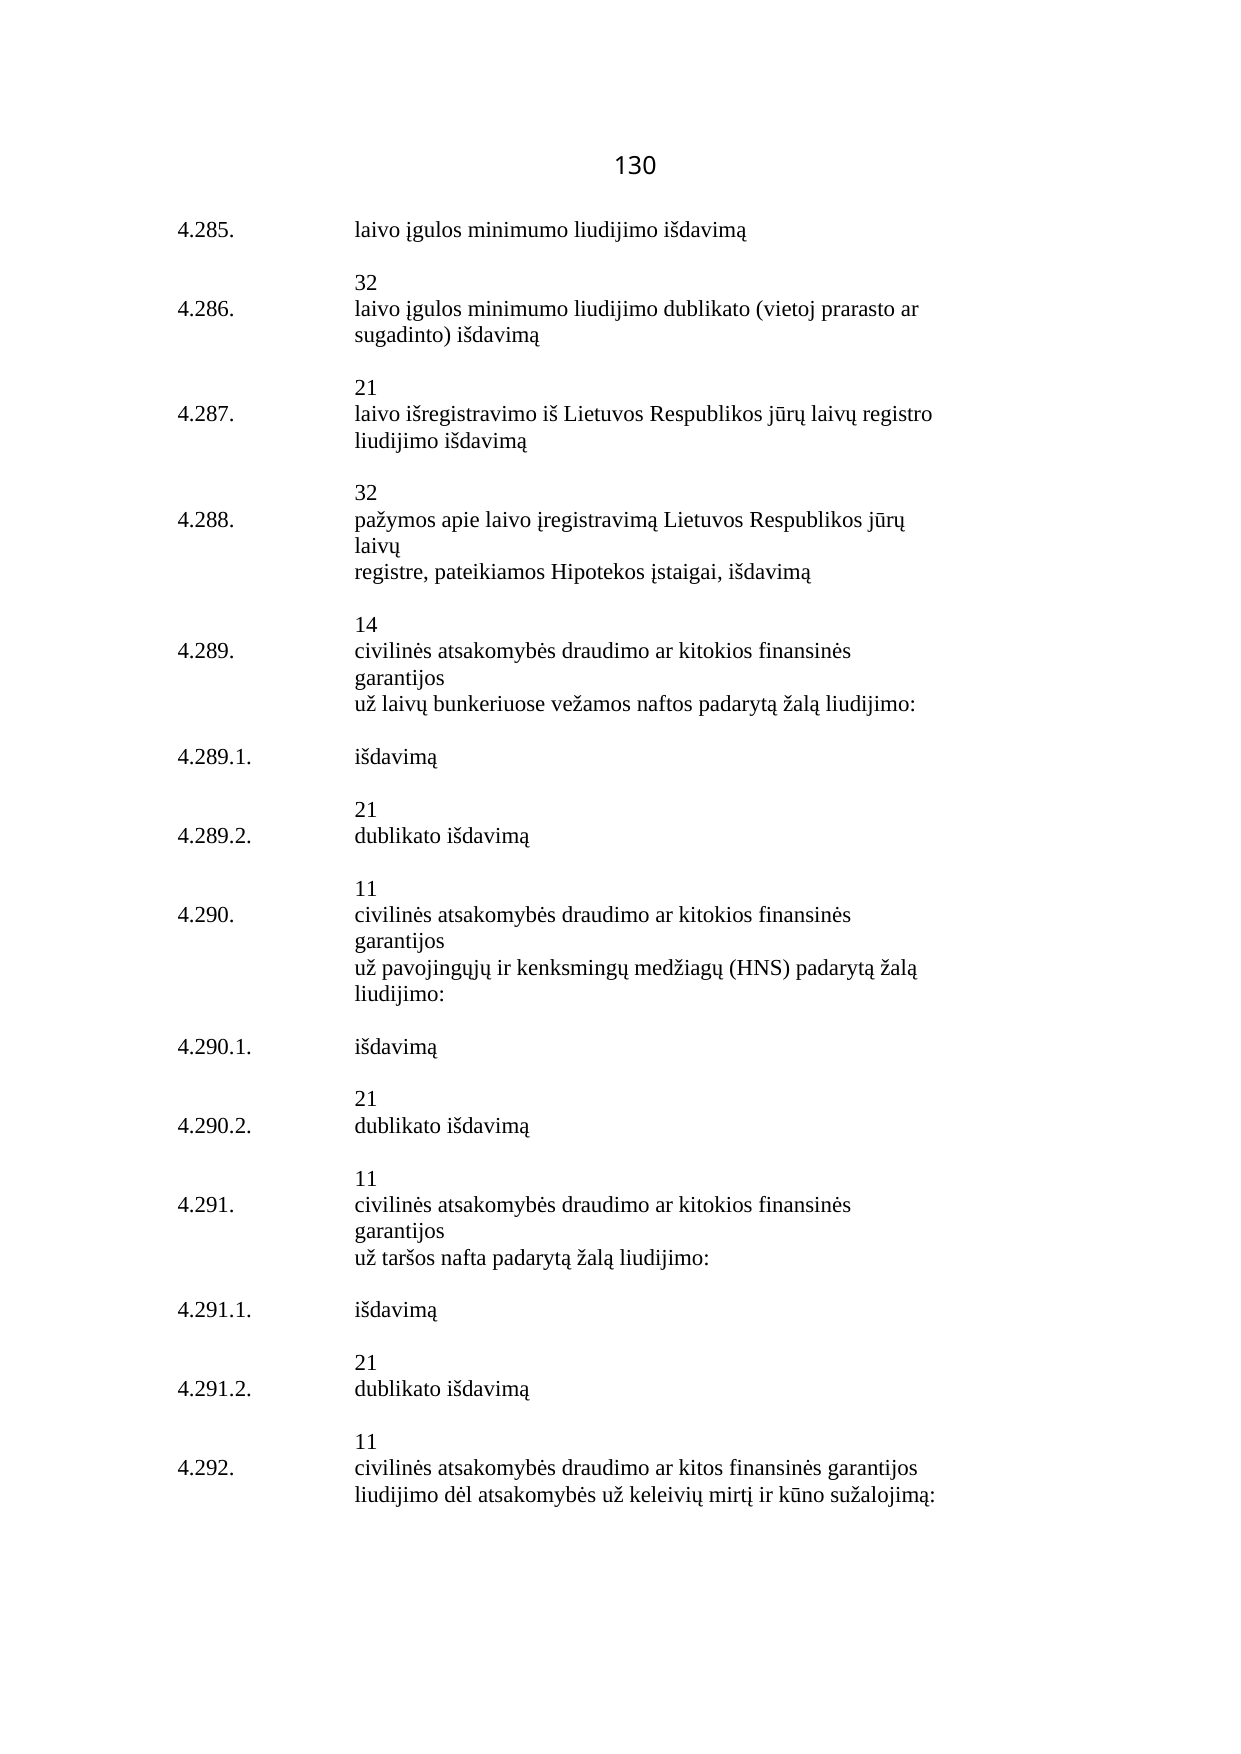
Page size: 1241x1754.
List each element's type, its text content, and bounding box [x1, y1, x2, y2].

text liudijimo išdavimą 32 [354, 427, 945, 506]
text 4.286. laivo įgulos minimumo liudijimo dublikato (vietoj prarasto ar [177, 295, 945, 321]
text už taršos nafta padarytą žalą liudijimo: [354, 1244, 945, 1296]
text 4.290.2. dublikato išdavimą 11 [177, 1112, 945, 1191]
text 4.289.1. išdavimą 21 [177, 743, 945, 822]
text sugadinto) išdavimą 21 [354, 321, 945, 400]
text 4.290.1. išdavimą 21 [177, 1033, 945, 1112]
text 4.287. laivo išregistravimo iš Lietuvos Respublikos jūrų laivų registro [177, 400, 945, 427]
text 4.290. civilinės atsakomybės draudimo ar kitokios finansinės garantijos [177, 901, 945, 954]
text liudijimo dėl atsakomybės už keleivių mirtį ir kūno sužalojimą: [354, 1481, 945, 1533]
text 4.288. pažymos apie laivo įregistravimą Lietuvos Respublikos jūrų laivų [177, 506, 945, 558]
text 4.289.2. dublikato išdavimą 11 [177, 822, 945, 901]
text 4.285. laivo įgulos minimumo liudijimo išdavimą 32 [177, 216, 945, 295]
text už laivų bunkeriuose vežamos naftos padarytą žalą liudijimo: [354, 690, 945, 743]
text 4.291.1. išdavimą 21 [177, 1296, 945, 1375]
text 4.291. civilinės atsakomybės draudimo ar kitokios finansinės garantijos [177, 1191, 945, 1244]
text už pavojingųjų ir kenksmingų medžiagų (HNS) padarytą žalą [354, 954, 945, 980]
text registre, pateikiamos Hipotekos įstaigai, išdavimą 14 [354, 558, 945, 637]
text 4.292. civilinės atsakomybės draudimo ar kitos finansinės garantijos [177, 1454, 945, 1481]
text 4.289. civilinės atsakomybės draudimo ar kitokios finansinės garantijos [177, 637, 945, 690]
text 4.291.2. dublikato išdavimą 11 [177, 1375, 945, 1454]
text liudijimo: [354, 980, 945, 1033]
